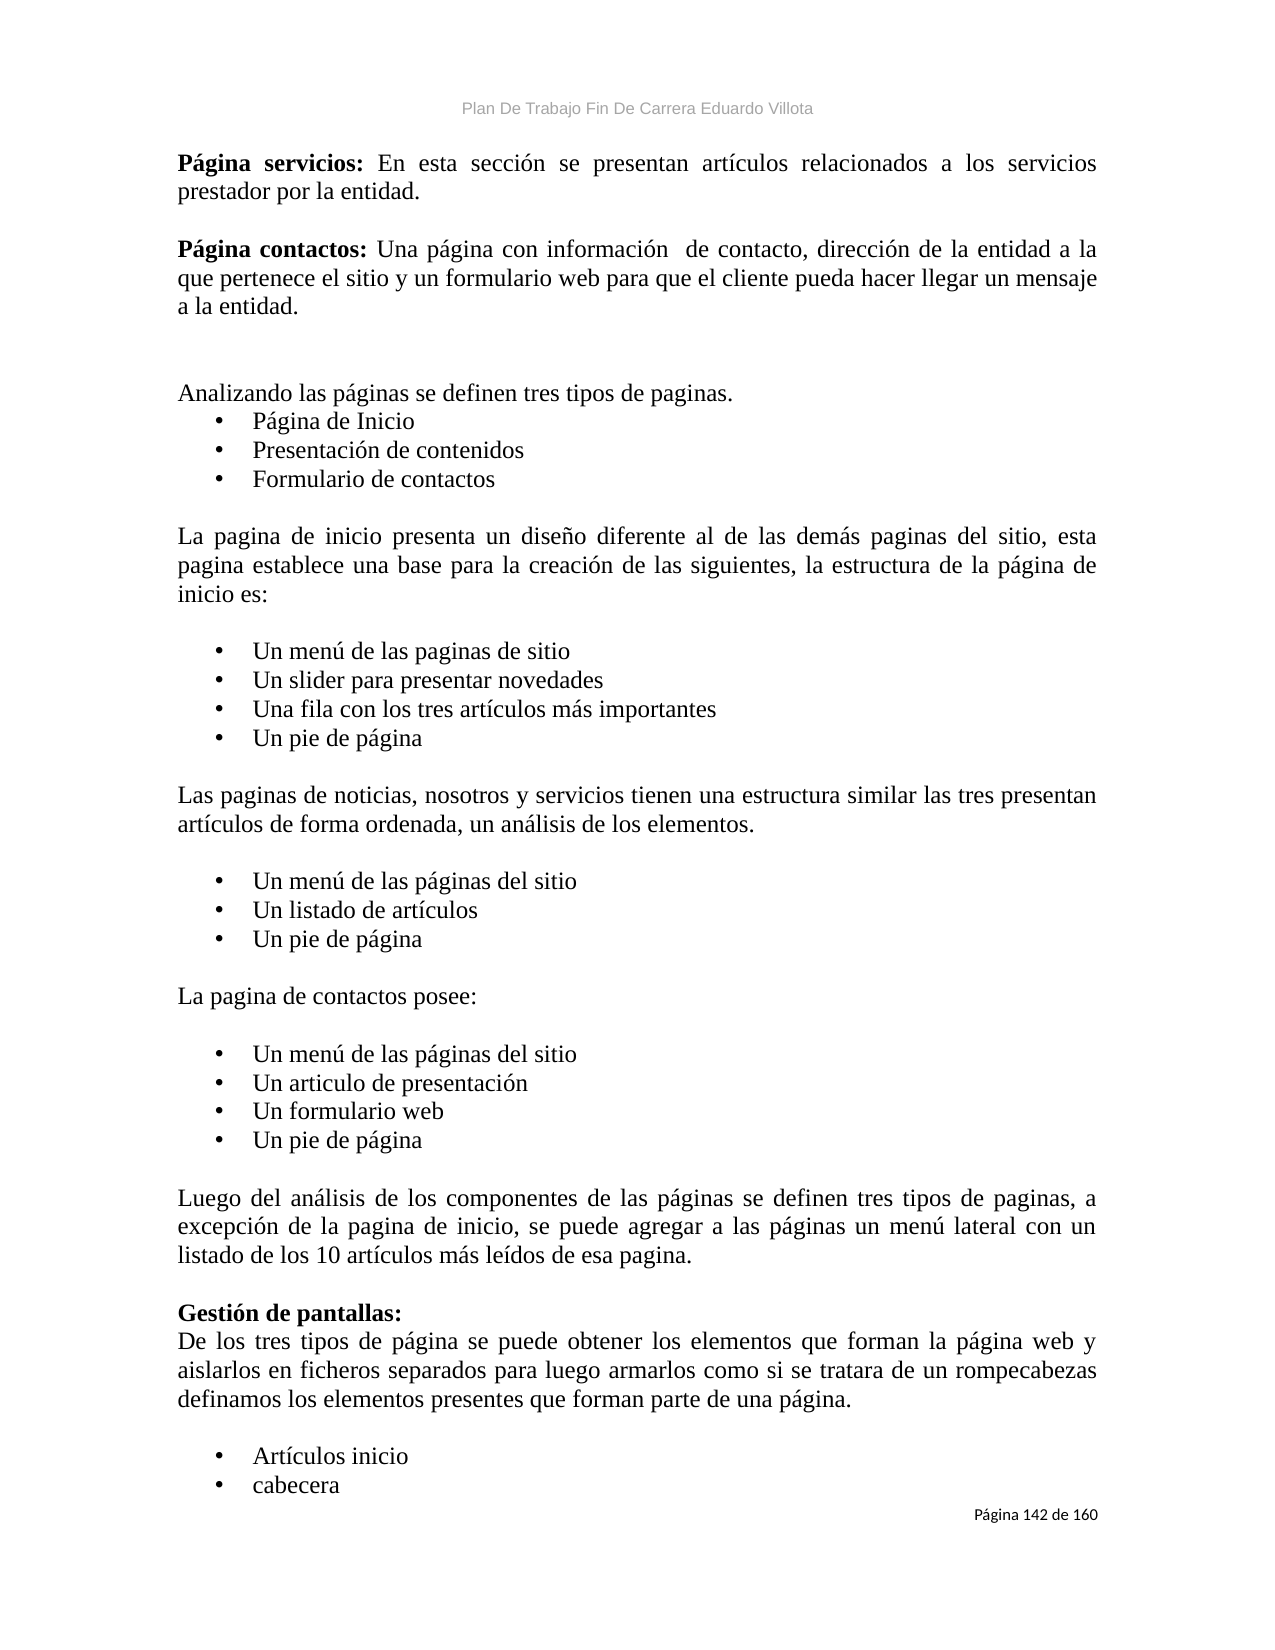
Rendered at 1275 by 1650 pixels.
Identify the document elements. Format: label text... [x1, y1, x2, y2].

list Formulario de contactos [215, 464, 1098, 493]
list Un articulo de presentación [215, 1068, 1098, 1096]
list Artículos inicio [215, 1441, 1098, 1470]
list Un listado de artículos [215, 895, 1098, 924]
list Un pie de página [215, 723, 1098, 751]
list Una fila con los tres artículos más importantes [215, 694, 1098, 723]
text Luego del análisis de los componentes de las páginas se definen tres tipos de paginas, a excepción de la pagina de inicio, se puede agregar a las páginas un menú lateral con un listado de los 10 artículos más leídos de esa pagina. [177, 1183, 1098, 1269]
text Gestión de pantallas: [177, 1298, 1098, 1326]
text Página servicios: En esta sección se presentan artículos relacionados a los servicios prestador por la entidad. [177, 148, 1098, 205]
list Un menú de las paginas de sitio [215, 636, 1098, 665]
text De los tres tipos de página se puede obtener los elementos que forman la página web y aislarlos en ficheros separados para luego armarlos como si se tratara de un rompecabezas definamos los elementos presentes que forman parte de una página. [177, 1326, 1098, 1413]
list Un pie de página [215, 1125, 1098, 1154]
list Un pie de página [215, 924, 1098, 953]
text Analizando las páginas se definen tres tipos de paginas. [177, 378, 1098, 406]
list cabecera [215, 1470, 1098, 1499]
text Las paginas de noticias, nosotros y servicios tienen una estructura similar las tres presentan artículos de forma ordenada, un análisis de los elementos. [177, 780, 1098, 838]
text Página contactos: Una página con información de contacto, dirección de la entidad a la que pertenece el sitio y un formulario web para que el cliente pueda hacer llegar un mensaje a la entidad. [177, 234, 1098, 320]
list Página de Inicio [215, 406, 1098, 435]
list Un menú de las páginas del sitio [215, 866, 1098, 895]
text La pagina de contactos posee: [177, 981, 1098, 1010]
list Presentación de contenidos [215, 435, 1098, 464]
list Un slider para presentar novedades [215, 665, 1098, 694]
list Un formulario web [215, 1096, 1098, 1125]
list Un menú de las páginas del sitio [215, 1039, 1098, 1068]
text La pagina de inicio presenta un diseño diferente al de las demás paginas del sitio, esta pagina establece una base para la creación de las siguientes, la estructura de la página de inicio es: [177, 521, 1098, 608]
